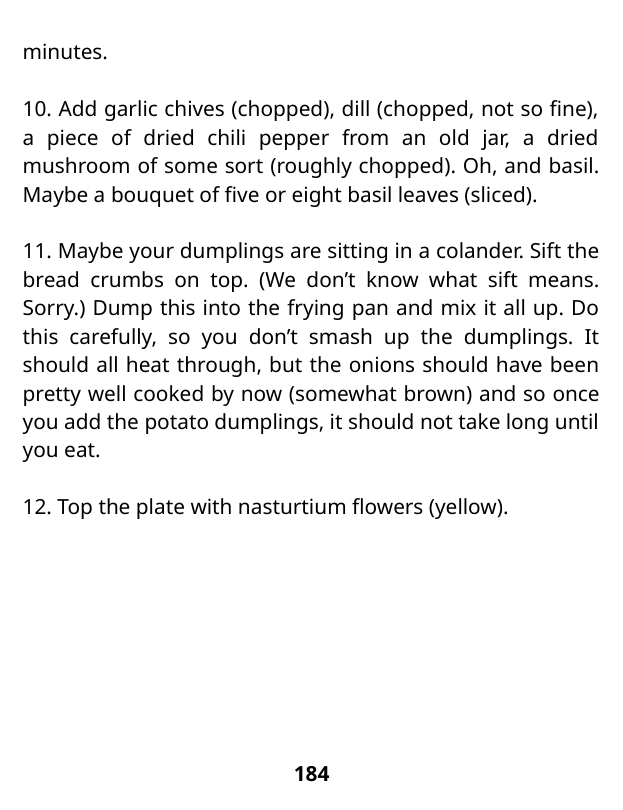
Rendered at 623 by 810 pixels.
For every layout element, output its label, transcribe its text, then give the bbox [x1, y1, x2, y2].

text 12. Top the plate with nasturtium flowers (yellow). [22, 492, 600, 521]
text minutes. [22, 37, 600, 66]
text 10. Add garlic chives (chopped), dill (chopped, not so fine), a piece of dried chili pepper from an old jar, a dried mushroom of some sort (roughly chopped). Oh, and basil. Maybe a bouquet of five or eight basil leaves (sliced). [22, 94, 600, 208]
text 11. Maybe your dumplings are sitting in a colander. Sift the bread crumbs on top. (We don’t know what sift means. Sorry.) Dump this into the frying pan and mix it all up. Do this carefully, so you don’t smash up the dumplings. It should all heat through, but the onions should have been pretty well cooked by now (somewhat brown) and so once you add the potato dumplings, it should not take long until you eat. [22, 237, 600, 464]
